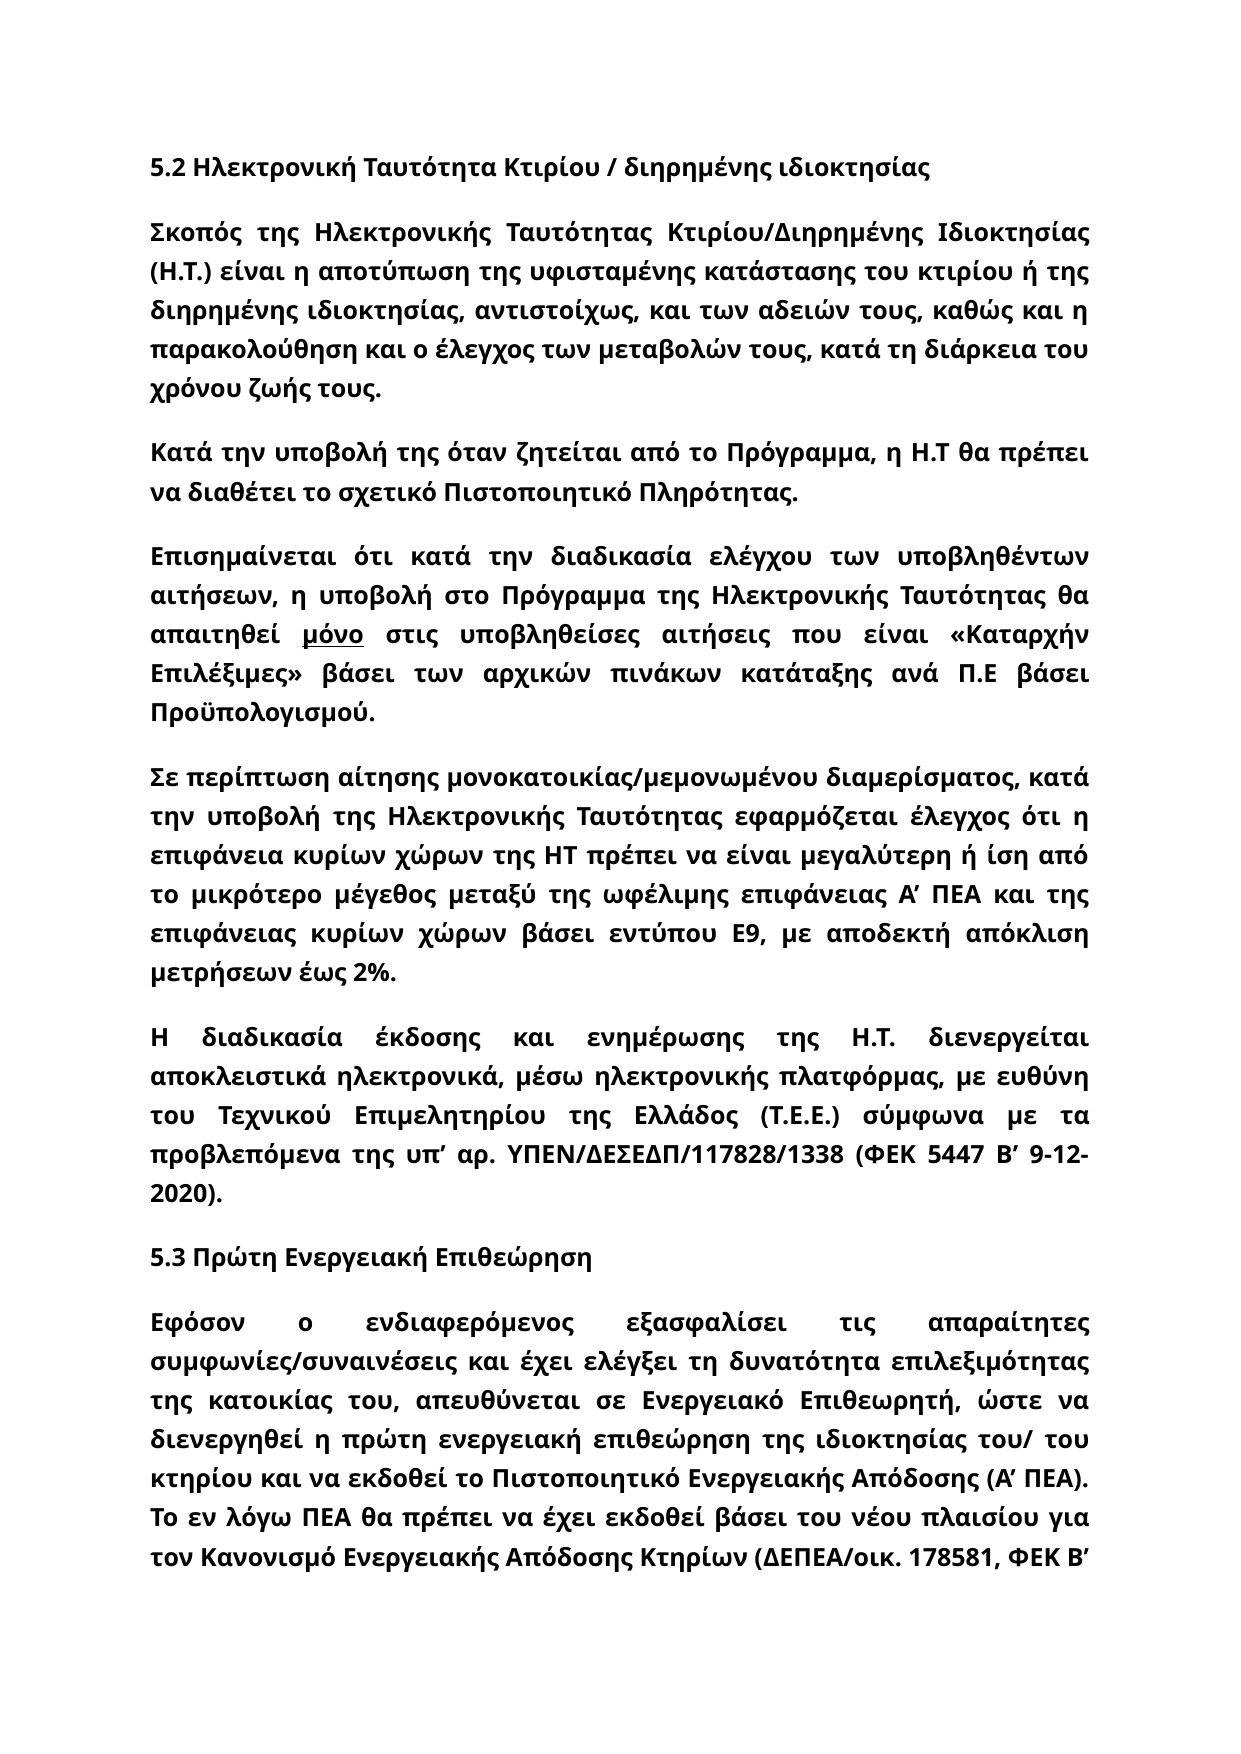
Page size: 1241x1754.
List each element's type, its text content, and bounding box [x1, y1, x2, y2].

text Σε περίπτωση αίτησης μονοκατοικίας/μεμονωμένου διαμερίσματος, κατά την υποβολή της Ηλεκτρονικής Ταυτότητας εφαρμόζεται έλεγχος ότι η επιφάνεια κυρίων χώρων της ΗΤ πρέπει να είναι μεγαλύτερη ή ίση από το μικρότερο μέγεθος μεταξύ της ωφέλιμης επιφάνειας Α’ ΠΕΑ και της επιφάνειας κυρίων χώρων βάσει εντύπου Ε9, με αποδεκτή απόκλιση μετρήσεων έως 2%. [150, 759, 1090, 989]
text Σκοπός της Ηλεκτρονικής Ταυτότητας Κτιρίου/Διηρημένης Ιδιοκτησίας (Η.Τ.) είναι η αποτύπωση της υφισταμένης κατάστασης του κτιρίου ή της διηρημένης ιδιοκτησίας, αντιστοίχως, και των αδειών τους, καθώς και η παρακολούθηση και ο έλεγχος των μεταβολών τους, κατά τη διάρκεια του χρόνου ζωής τους. [150, 214, 1090, 405]
text Εφόσον ο ενδιαφερόμενος εξασφαλίσει τις απαραίτητες συμφωνίες/συναινέσεις και έχει ελέγξει τη δυνατότητα επιλεξιμότητας της κατοικίας του, απευθύνεται σε Ενεργειακό Επιθεωρητή, ώστε να διενεργηθεί η πρώτη ενεργειακή επιθεώρηση της ιδιοκτησίας του/ του κτηρίου και να εκδοθεί το Πιστοποιητικό Ενεργειακής Απόδοσης (Α’ ΠΕΑ). Το εν λόγω ΠΕΑ θα πρέπει να έχει εκδοθεί βάσει του νέου πλαισίου για τον Κανονισμό Ενεργειακής Απόδοσης Κτηρίων (ΔΕΠΕΑ/οικ. 178581, ΦΕΚ Β’ [150, 1304, 1090, 1573]
text Η διαδικασία έκδοσης και ενημέρωσης της Η.Τ. διενεργείται αποκλειστικά ηλεκτρονικά, μέσω ηλεκτρονικής πλατφόρμας, με ευθύνη του Τεχνικού Επιμελητηρίου της Ελλάδος (Τ.Ε.Ε.) σύμφωνα με τα προβλεπόμενα της υπ’ αρ. ΥΠΕΝ/ΔΕΣΕΔΠ/117828/1338 (ΦΕΚ 5447 Β’ 9-12-2020). [150, 1019, 1090, 1210]
text Επισημαίνεται ότι κατά την διαδικασία ελέγχου των υποβληθέντων αιτήσεων, η υποβολή στο Πρόγραμμα της Ηλεκτρονικής Ταυτότητας θα απαιτηθεί μόνο στις υποβληθείσες αιτήσεις που είναι «Καταρχήν Επιλέξιμες» βάσει των αρχικών πινάκων κατάταξης ανά Π.Ε βάσει Προϋπολογισμού. [150, 538, 1090, 729]
text 5.2 Ηλεκτρονική Ταυτότητα Κτιρίου / διηρημένης ιδιοκτησίας [150, 150, 1090, 184]
text 5.3 Πρώτη Ενεργειακή Επιθεώρηση [150, 1240, 1090, 1274]
text Κατά την υποβολή της όταν ζητείται από το Πρόγραμμα, η Η.Τ θα πρέπει να διαθέτει το σχετικό Πιστοποιητικό Πληρότητας. [150, 435, 1090, 508]
